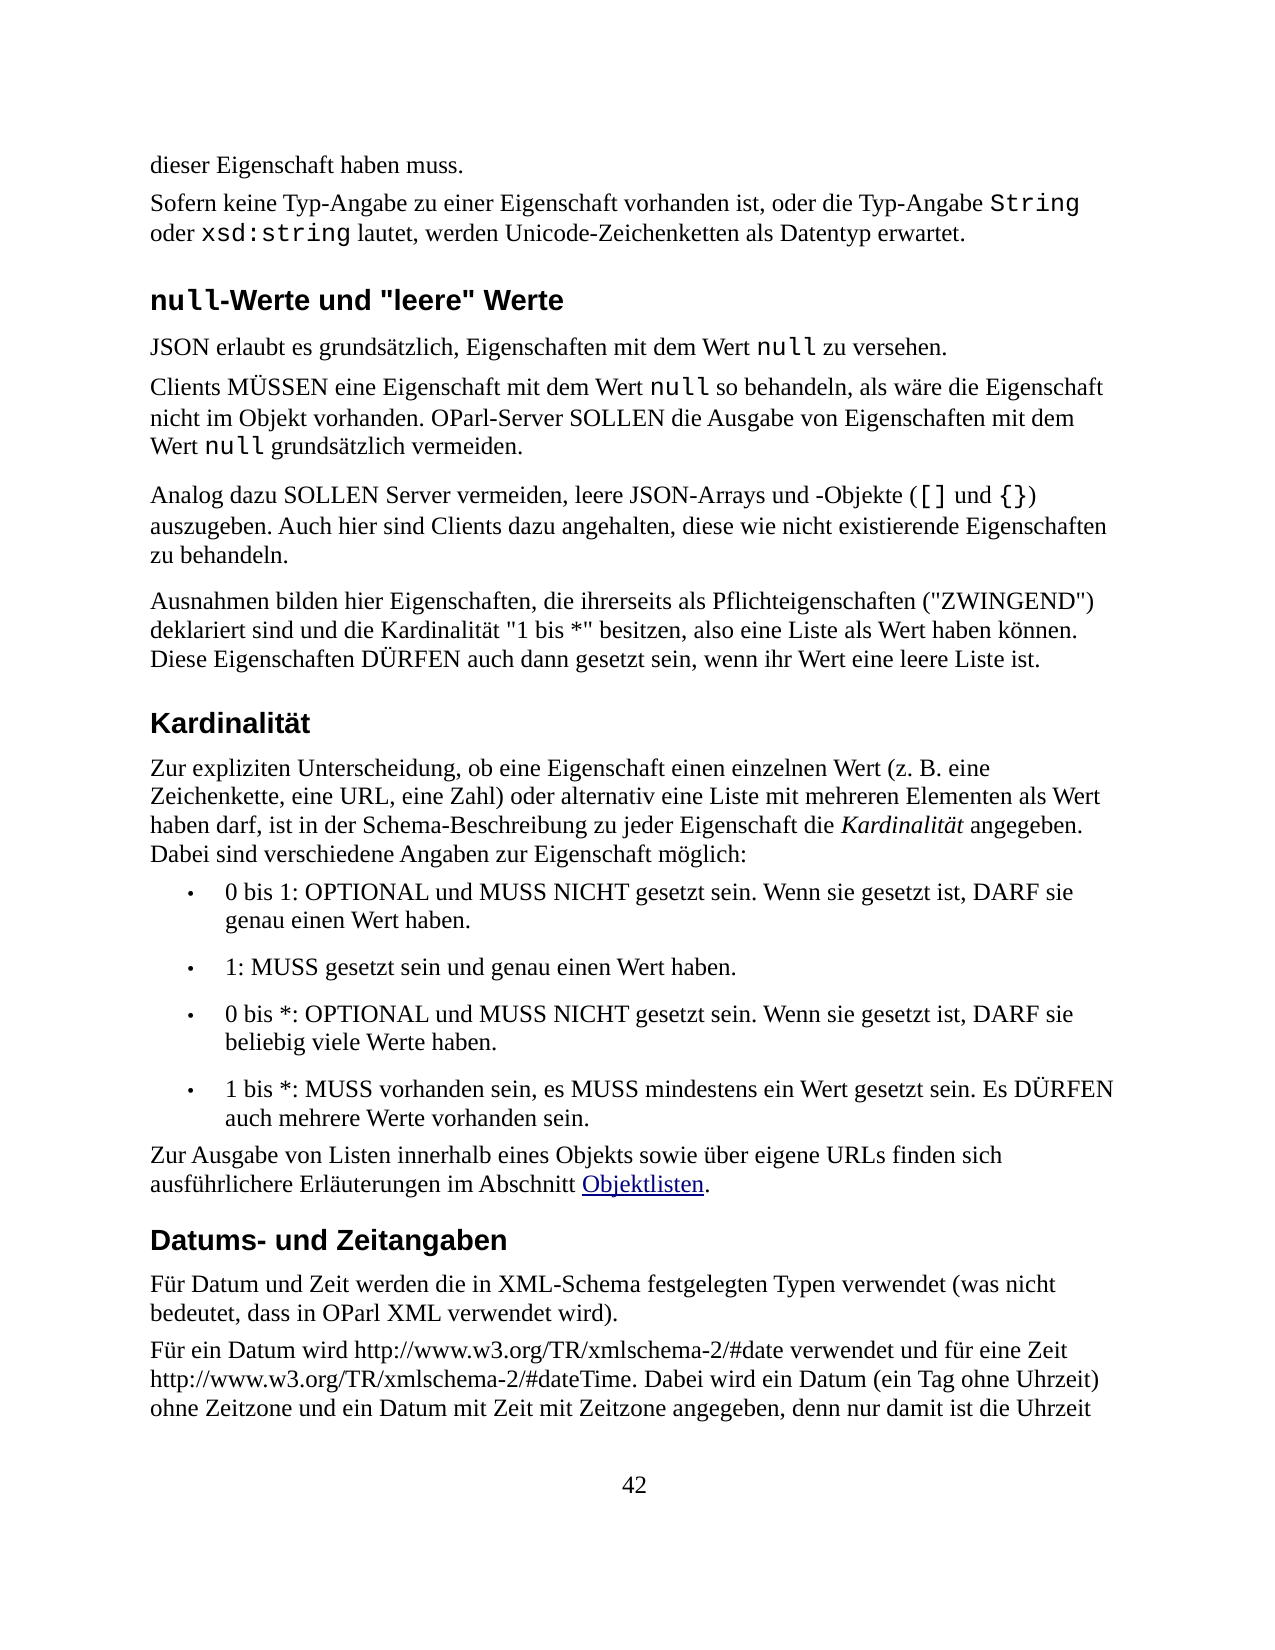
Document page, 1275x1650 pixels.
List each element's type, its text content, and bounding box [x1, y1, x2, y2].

list 1: MUSS gesetzt sein und genau einen Wert haben. [187, 952, 1125, 981]
subtitle Kardinalität [150, 707, 1125, 740]
text JSON erlaubt es grundsätzlich, Eigenschaften mit dem Wert null zu versehen. [150, 332, 1125, 363]
list 0 bis *: OPTIONAL und MUSS NICHT gesetzt sein. Wenn sie gesetzt ist, DARF sie beliebig viele Werte haben. [187, 999, 1125, 1056]
text Clients MÜSSEN eine Eigenschaft mit dem Wert null so behandeln, als wäre die Eigenschaft nicht im Objekt vorhanden. OParl-Server SOLLEN die Ausgabe von Eigenschaften mit dem Wert null grundsätzlich vermeiden. [150, 372, 1125, 462]
text Für ein Datum wird http://www.w3.org/TR/xmlschema-2/#date verwendet und für eine Zeit http://www.w3.org/TR/xmlschema-2/#dateTime. Dabei wird ein Datum (ein Tag ohne Uhrzeit) ohne Zeitzone und ein Datum mit Zeit mit Zeitzone angegeben, denn nur damit ist die Uhrzeit [150, 1336, 1125, 1422]
text Für Datum und Zeit werden die in XML-Schema festgelegten Typen verwendet (was nicht bedeutet, dass in OParl XML verwendet wird). [150, 1269, 1125, 1327]
list 1 bis *: MUSS vorhanden sein, es MUSS mindestens ein Wert gesetzt sein. Es DÜRFEN auch mehrere Werte vorhanden sein. [187, 1074, 1125, 1132]
subtitle null-Werte und "leere" Werte [150, 283, 1125, 319]
list 0 bis 1: OPTIONAL und MUSS NICHT gesetzt sein. Wenn sie gesetzt ist, DARF sie genau einen Wert haben. [187, 877, 1125, 934]
text Ausnahmen bilden hier Eigenschaften, die ihrerseits als Pflichteigenschaften ("ZWINGEND") deklariert sind und die Kardinalität "1 bis *" besitzen, also eine Liste als Wert haben können. Diese Eigenschaften DÜRFEN auch dann gesetzt sein, wenn ihr Wert eine leere Liste ist. [150, 586, 1125, 673]
text Analog dazu SOLLEN Server vermeiden, leere JSON-Arrays und -Objekte ([] und {}) auszugeben. Auch hier sind Clients dazu angehalten, diese wie nicht existierende Eigenschaften zu behandeln. [150, 480, 1125, 568]
text Sofern keine Typ-Angabe zu einer Eigenschaft vorhanden ist, oder die Typ-Angabe String oder xsd:string lautet, werden Unicode-Zeichenketten als Datentyp erwartet. [150, 188, 1125, 249]
text Zur expliziten Unterscheidung, ob eine Eigenschaft einen einzelnen Wert (z. B. eine Zeichenkette, eine URL, eine Zahl) oder alternativ eine Liste mit mehreren Elementen als Wert haben darf, ist in der Schema-Beschreibung zu jeder Eigenschaft die Kardinalität angegeben. Dabei sind verschiedene Angaben zur Eigenschaft möglich: [150, 753, 1125, 868]
text dieser Eigenschaft haben muss. [150, 150, 1125, 179]
subtitle Datums- und Zeitangaben [150, 1223, 1125, 1257]
text Zur Ausgabe von Listen innerhalb eines Objekts sowie über eigene URLs finden sich ausführlichere Erläuterungen im Abschnitt Objektlisten. [150, 1141, 1125, 1198]
